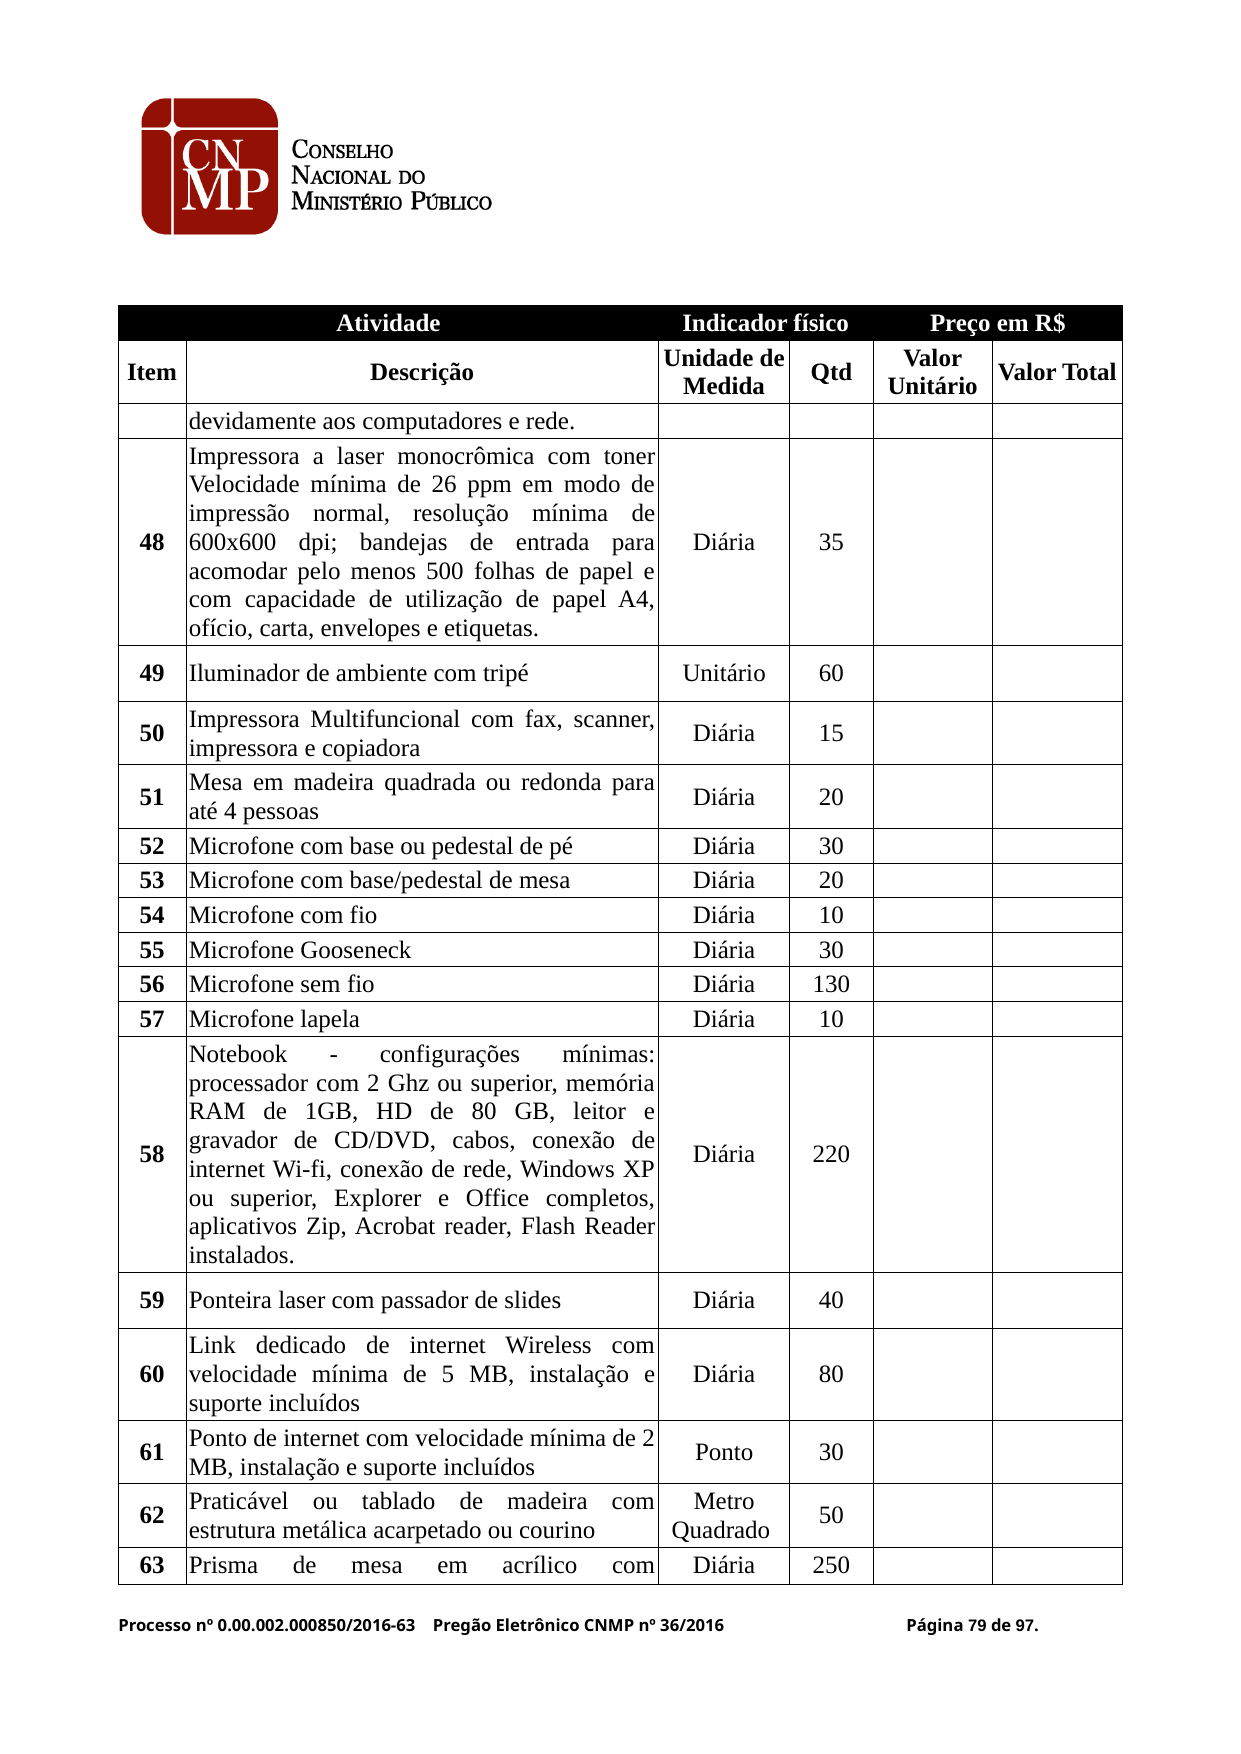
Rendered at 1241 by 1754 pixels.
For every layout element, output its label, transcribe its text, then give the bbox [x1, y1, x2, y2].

table_cell 10 [790, 898, 873, 932]
table_cell Diária [659, 864, 789, 897]
table_cell Unitário [659, 646, 789, 701]
table_cell 60 [790, 646, 873, 701]
table_cell [874, 646, 992, 701]
table_cell 63 [119, 1548, 186, 1584]
table_cell [874, 1329, 992, 1420]
table_cell Valor Total [993, 341, 1122, 403]
table_cell [993, 1421, 1122, 1483]
table_cell Descrição [187, 341, 658, 403]
table_cell Ponto [659, 1421, 789, 1483]
table_cell devidamente aos computadores e rede. [187, 404, 658, 438]
table_cell [874, 1273, 992, 1328]
table_cell [993, 439, 1122, 645]
table_cell [874, 439, 992, 645]
table_cell Diária [659, 1273, 789, 1328]
table_cell Ponteira laser com passador de slides [187, 1273, 658, 1328]
table_cell 49 [119, 646, 186, 701]
table_cell 35 [790, 439, 873, 645]
table_cell [874, 829, 992, 862]
table_cell Diária [659, 1548, 789, 1584]
table_cell 60 [119, 1329, 186, 1420]
table_cell [790, 404, 873, 438]
table_cell Impressora a laser monocrômica com toner Velocidade mínima de 26 ppm em modo de impressão normal, resolução mínima de 600x600 dpi; bandejas de entrada para acomodar pelo menos 500 folhas de papel e com capacidade de utilização de papel A4, ofício, carta, envelopes e etiquetas. [187, 439, 658, 645]
table_cell [993, 864, 1122, 897]
table_cell Metro Quadrado [659, 1484, 789, 1547]
table_cell Diária [659, 1002, 789, 1036]
table_cell 58 [119, 1037, 186, 1272]
table_cell [993, 1484, 1122, 1547]
table_cell [874, 702, 992, 764]
table_cell [993, 1037, 1122, 1272]
table_cell 57 [119, 1002, 186, 1036]
table_cell [993, 933, 1122, 966]
table_cell 20 [790, 864, 873, 897]
table_cell 52 [119, 829, 186, 862]
table_cell 130 [790, 967, 873, 1001]
table_cell Microfone com fio [187, 898, 658, 932]
table_cell 20 [790, 765, 873, 828]
table_cell [659, 404, 789, 438]
table_cell [874, 1548, 992, 1584]
table_cell [993, 829, 1122, 862]
table_cell 51 [119, 765, 186, 828]
table_cell Diária [659, 1329, 789, 1420]
table_cell 10 [790, 1002, 873, 1036]
table_cell 62 [119, 1484, 186, 1547]
table_cell [119, 404, 186, 438]
table_cell 48 [119, 439, 186, 645]
table_cell Diária [659, 829, 789, 862]
table_cell [874, 765, 992, 828]
table_cell Mesa em madeira quadrada ou redonda para até 4 pessoas [187, 765, 658, 828]
table_cell 53 [119, 864, 186, 897]
table_cell [993, 1548, 1122, 1584]
table_cell 61 [119, 1421, 186, 1483]
table_cell [874, 933, 992, 966]
table_cell [993, 1329, 1122, 1420]
table_cell 30 [790, 933, 873, 966]
picture [118, 76, 507, 256]
table_cell 80 [790, 1329, 873, 1420]
table_cell [993, 898, 1122, 932]
table_cell [874, 1037, 992, 1272]
table_cell [993, 765, 1122, 828]
table_cell Diária [659, 1037, 789, 1272]
table_cell Microfone Gooseneck [187, 933, 658, 966]
table_cell Microfone lapela [187, 1002, 658, 1036]
table_cell 220 [790, 1037, 873, 1272]
table_cell [993, 404, 1122, 438]
table_cell [874, 1421, 992, 1483]
table_cell Notebook - configurações mínimas: processador com 2 Ghz ou superior, memória RAM de 1GB, HD de 80 GB, leitor e gravador de CD/DVD, cabos, conexão de internet Wi-fi, conexão de rede, Windows XP ou superior, Explorer e Office completos, aplicativos Zip, Acrobat reader, Flash Reader instalados. [187, 1037, 658, 1272]
table_cell 59 [119, 1273, 186, 1328]
table_cell [874, 967, 992, 1001]
table_header Preço em R$ [874, 306, 1122, 340]
table_cell 30 [790, 1421, 873, 1483]
table_cell Microfone com base/pedestal de mesa [187, 864, 658, 897]
table_cell Prisma de mesa em acrílico com [187, 1548, 658, 1584]
table_cell 250 [790, 1548, 873, 1584]
table_cell [993, 1002, 1122, 1036]
table_header Indicador físico [659, 306, 873, 340]
table_cell Link dedicado de internet Wireless com velocidade mínima de 5 MB, instalação e suporte incluídos [187, 1329, 658, 1420]
table_cell Diária [659, 967, 789, 1001]
table_cell [874, 898, 992, 932]
table_cell [874, 864, 992, 897]
table_cell [874, 1002, 992, 1036]
table_cell Iluminador de ambiente com tripé [187, 646, 658, 701]
table_cell 50 [119, 702, 186, 764]
table_cell Microfone com base ou pedestal de pé [187, 829, 658, 862]
table_cell Qtd [790, 341, 873, 403]
table_header Atividade [119, 306, 658, 340]
table_cell 54 [119, 898, 186, 932]
table_cell Microfone sem fio [187, 967, 658, 1001]
table_cell Diária [659, 898, 789, 932]
table_cell [993, 646, 1122, 701]
table_cell 55 [119, 933, 186, 966]
table_cell Praticável ou tablado de madeira com estrutura metálica acarpetado ou courino [187, 1484, 658, 1547]
table_cell [874, 404, 992, 438]
table_cell 56 [119, 967, 186, 1001]
table_cell 40 [790, 1273, 873, 1328]
table_cell 30 [790, 829, 873, 862]
table_cell Diária [659, 439, 789, 645]
table_cell 50 [790, 1484, 873, 1547]
table_cell [993, 967, 1122, 1001]
table_cell Item [119, 341, 186, 403]
table_cell Ponto de internet com velocidade mínima de 2 MB, instalação e suporte incluídos [187, 1421, 658, 1483]
table_cell Valor Unitário [874, 341, 992, 403]
table_cell Unidade de Medida [659, 341, 789, 403]
table_cell 15 [790, 702, 873, 764]
table_cell [874, 1484, 992, 1547]
table_cell Impressora Multifuncional com fax, scanner, impressora e copiadora [187, 702, 658, 764]
table_cell [993, 702, 1122, 764]
table_cell Diária [659, 933, 789, 966]
table_cell [993, 1273, 1122, 1328]
table_cell Diária [659, 765, 789, 828]
table_cell Diária [659, 702, 789, 764]
